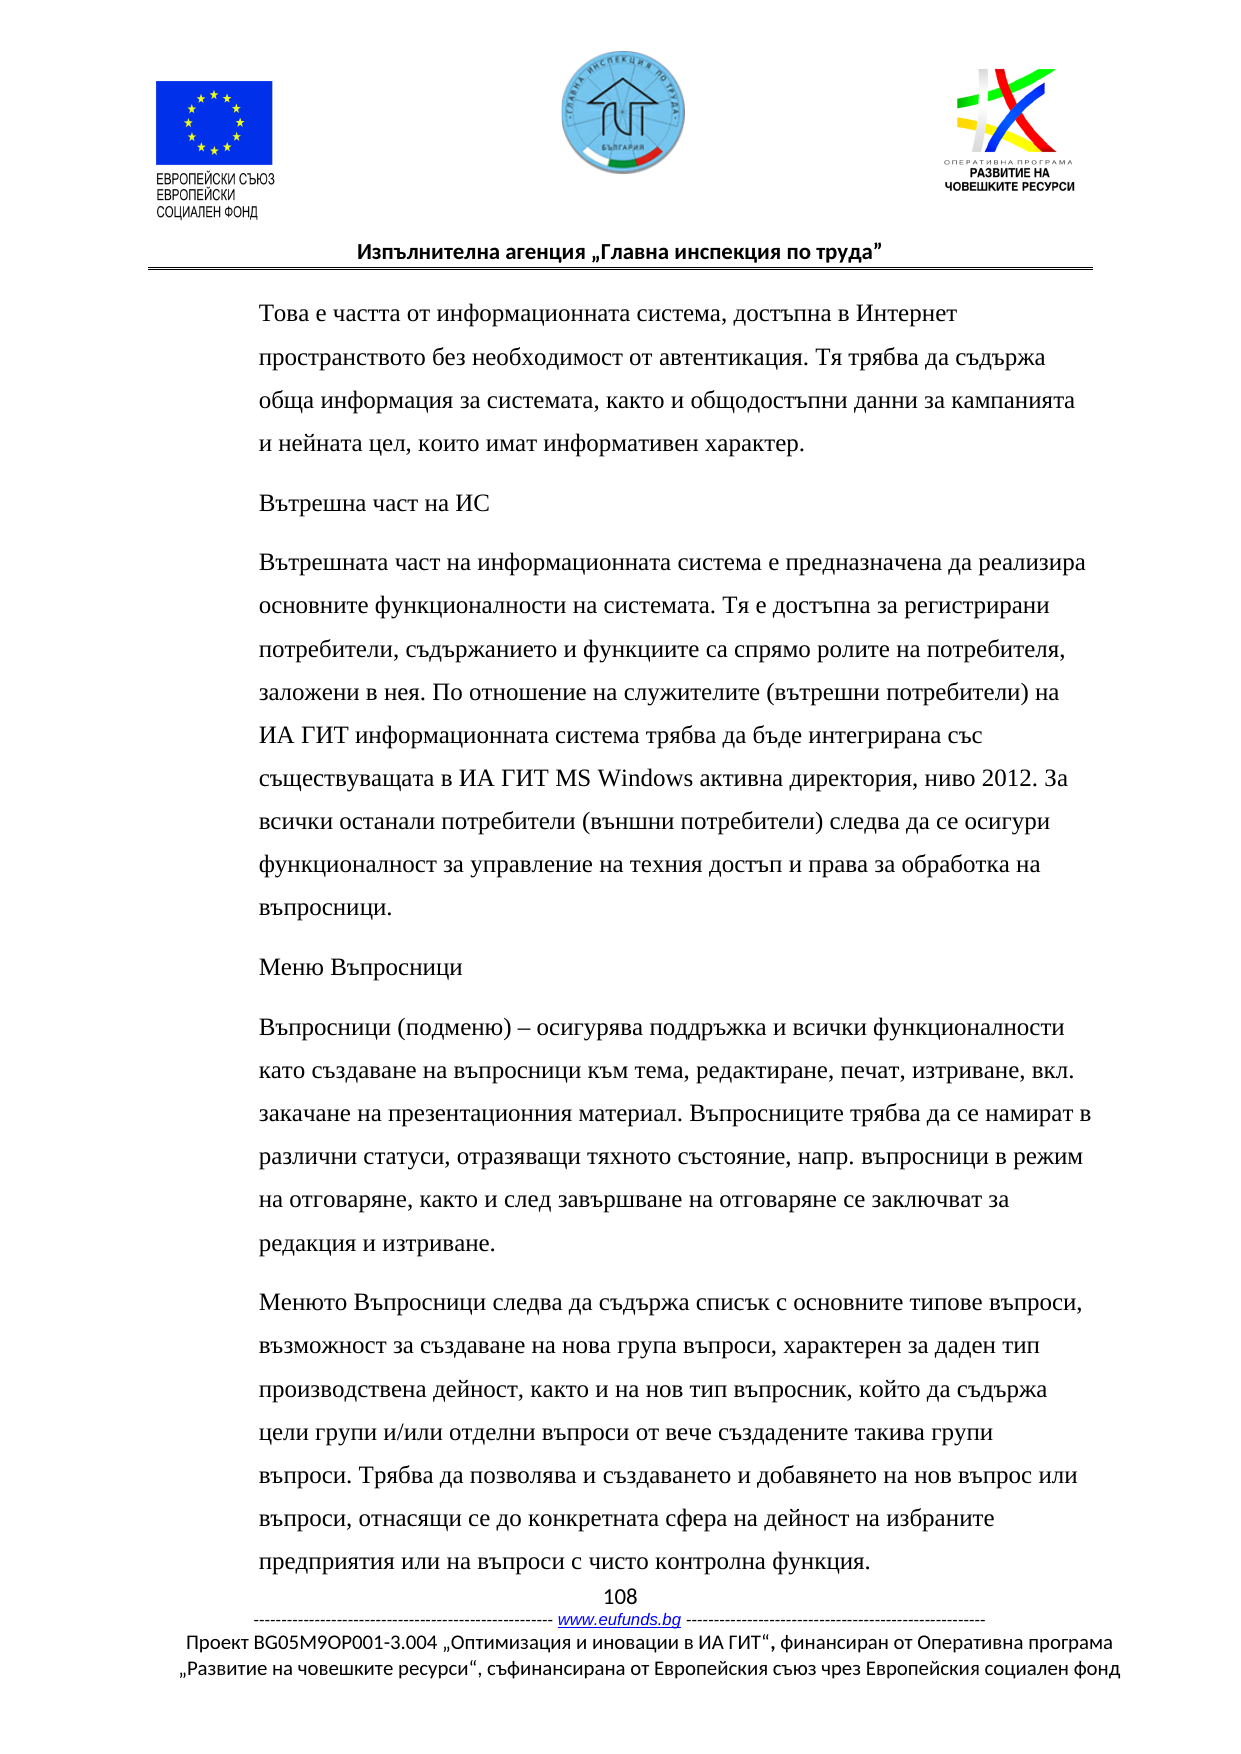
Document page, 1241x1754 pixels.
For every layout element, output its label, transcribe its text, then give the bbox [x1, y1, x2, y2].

text Въпросници (подменю) – осигурява поддръжка и всички функционалности като създаване на въпросници към тема, редактиране, печат, изтриване, вкл. закачане на презентационния материал. Въпросниците трябва да се намират в различни статуси, отразяващи тяхното състояние, напр. въпросници в режим на отговаряне, както и след завършване на отговаряне се заключват за редакция и изтриване. [258, 1012, 1093, 1256]
text Вътрешна част на ИС [258, 488, 1093, 516]
text Меню Въпросници [258, 952, 1093, 981]
text Това е частта от информационната система, достъпна в Интернет пространството без необходимост от автентикация. Тя трябва да съдържа обща информация за системата, както и общодостъпни данни за кампанията и нейната цел, които имат информативен характер. [258, 298, 1093, 457]
text Менюто Въпросници следва да съдържа списък с основните типове въпроси, възможност за създаване на нова група въпроси, характерен за даден тип производствена дейност, както и на нов тип въпросник, който да съдържа цели групи и/или отделни въпроси от вече създадените такива групи въпроси. Трябва да позволява и създаването и добавянето на нов въпрос или въпроси, отнасящи се до конкретната сфера на дейност на избраните предприятия или на въпроси с чисто контролна функция. [258, 1287, 1093, 1575]
text Вътрешната част на информационната система е предназначена да реализира основните функционалности на системата. Тя е достъпна за регистрирани потребители, съдържанието и функциите са спрямо ролите на потребителя, заложени в нея. По отношение на служителите (вътрешни потребители) на ИА ГИТ информационната система трябва да бъде интегрирана със съществуващата в ИА ГИТ MS Windows активна директория, ниво 2012. За всички останали потребители (външни потребители) следва да се осигури функционалност за управление на техния достъп и права за обработка на въпросници. [258, 547, 1093, 921]
